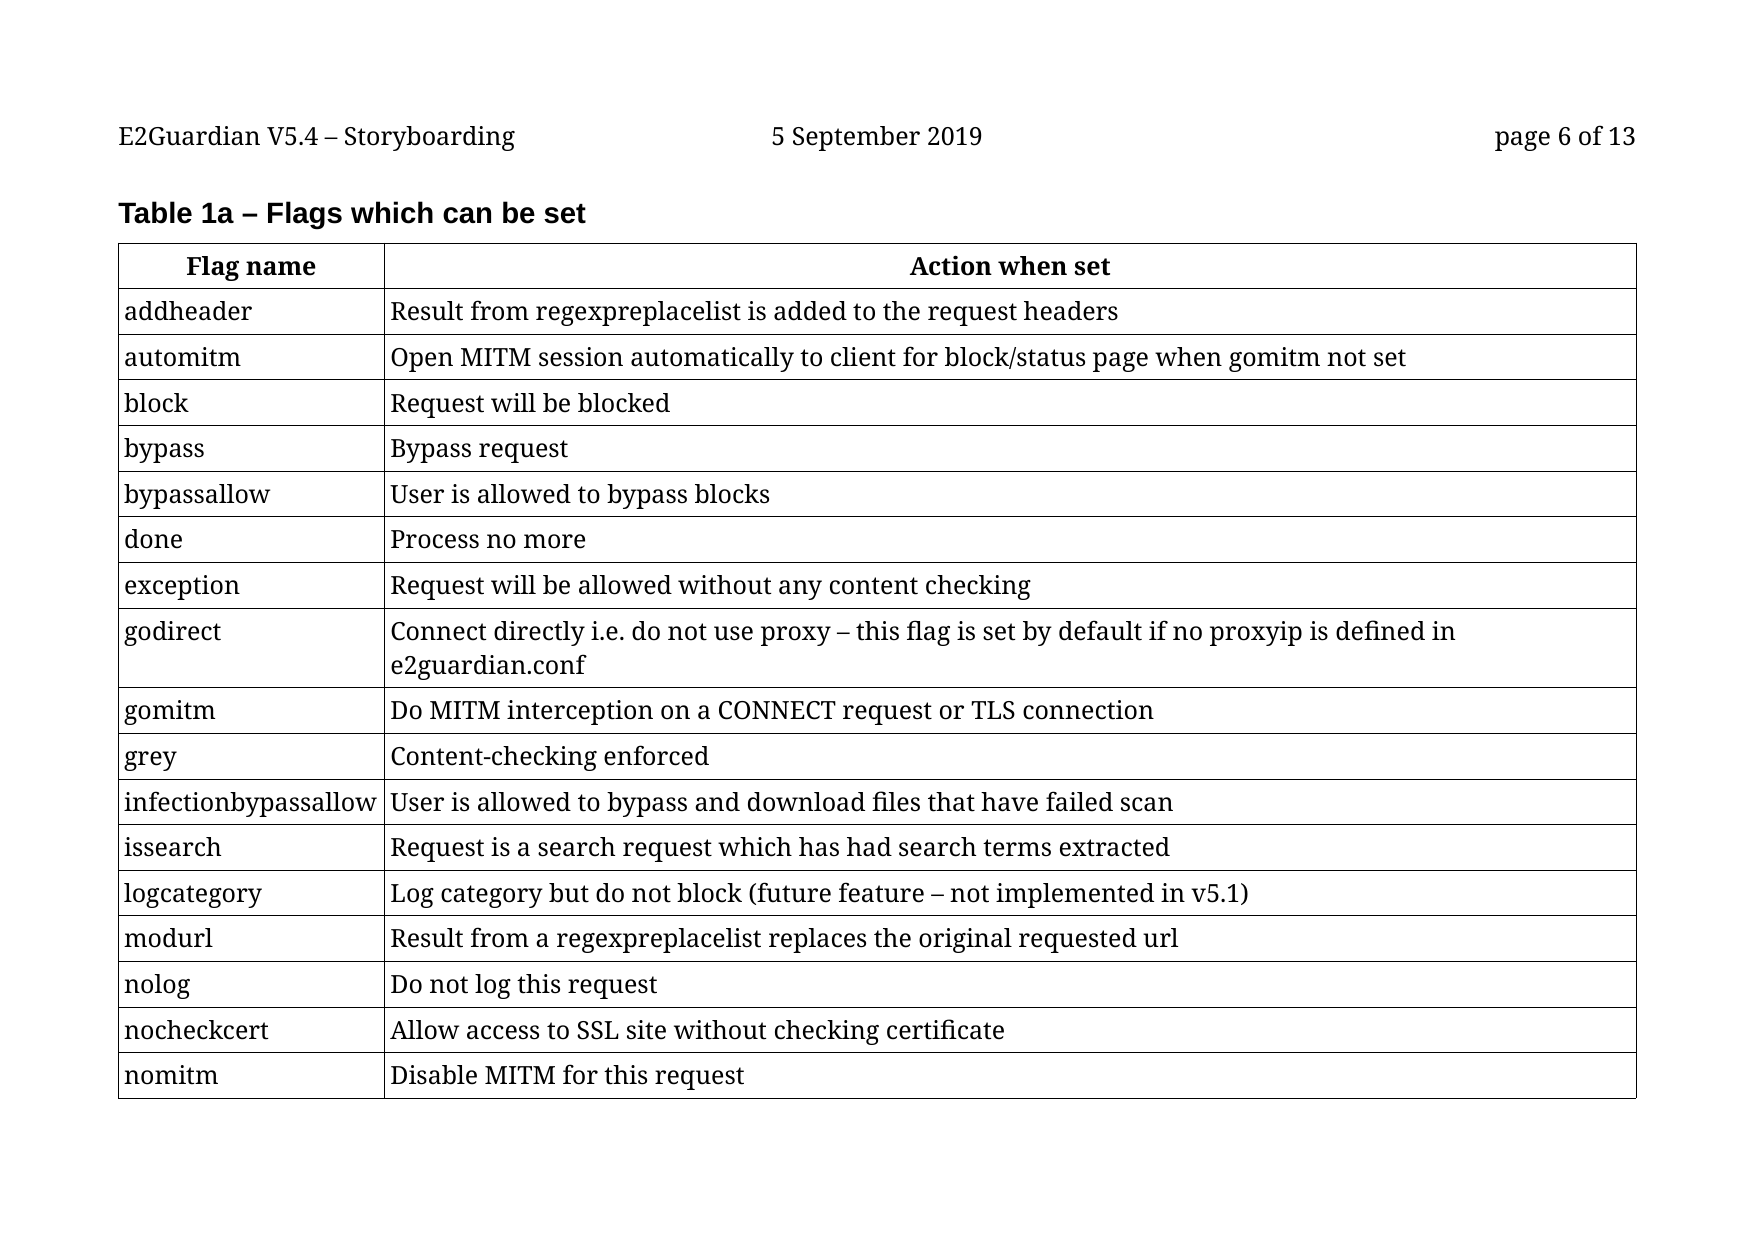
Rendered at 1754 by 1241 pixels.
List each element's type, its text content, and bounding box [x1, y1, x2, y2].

table_cell Log category but do not block (future feature – not implemented in v5.1) [385, 871, 1636, 915]
table_cell bypassallow [119, 472, 384, 516]
table_cell godirect [119, 609, 384, 687]
table_cell addheader [119, 289, 384, 334]
table_cell modurl [119, 916, 384, 961]
table_cell Result from regexpreplacelist is added to the request headers [385, 289, 1636, 334]
subtitle Table 1a – Flags which can be set [118, 196, 1636, 230]
table_cell User is allowed to bypass and download files that have failed scan [385, 780, 1636, 824]
table_cell Bypass request [385, 426, 1636, 471]
table_cell Do MITM interception on a CONNECT request or TLS connection [385, 688, 1636, 733]
table_header Flag name [119, 244, 384, 288]
table_cell Open MITM session automatically to client for block/status page when gomitm not set [385, 335, 1636, 379]
table_cell done [119, 517, 384, 562]
table_cell nocheckcert [119, 1008, 384, 1052]
table_cell logcategory [119, 871, 384, 915]
table_cell nolog [119, 962, 384, 1007]
table_cell Connect directly i.e. do not use proxy – this flag is set by default if no proxyip is defined in e2guardian.conf [385, 609, 1636, 687]
table_cell Do not log this request [385, 962, 1636, 1007]
table_cell exception [119, 563, 384, 607]
table_header Action when set [385, 244, 1636, 288]
table_cell Process no more [385, 517, 1636, 562]
table_cell infectionbypassallow [119, 780, 384, 824]
table_cell automitm [119, 335, 384, 379]
table_cell issearch [119, 825, 384, 870]
table_cell Request is a search request which has had search terms extracted [385, 825, 1636, 870]
table_cell Request will be blocked [385, 380, 1636, 425]
table_cell nomitm [119, 1053, 384, 1098]
table_cell bypass [119, 426, 384, 471]
table_cell User is allowed to bypass blocks [385, 472, 1636, 516]
table_cell grey [119, 734, 384, 778]
table_cell Allow access to SSL site without checking certificate [385, 1008, 1636, 1052]
table_cell Request will be allowed without any content checking [385, 563, 1636, 607]
table_cell Content-checking enforced [385, 734, 1636, 778]
table_cell Disable MITM for this request [385, 1053, 1636, 1098]
table_cell gomitm [119, 688, 384, 733]
table_cell Result from a regexpreplacelist replaces the original requested url [385, 916, 1636, 961]
table_cell block [119, 380, 384, 425]
